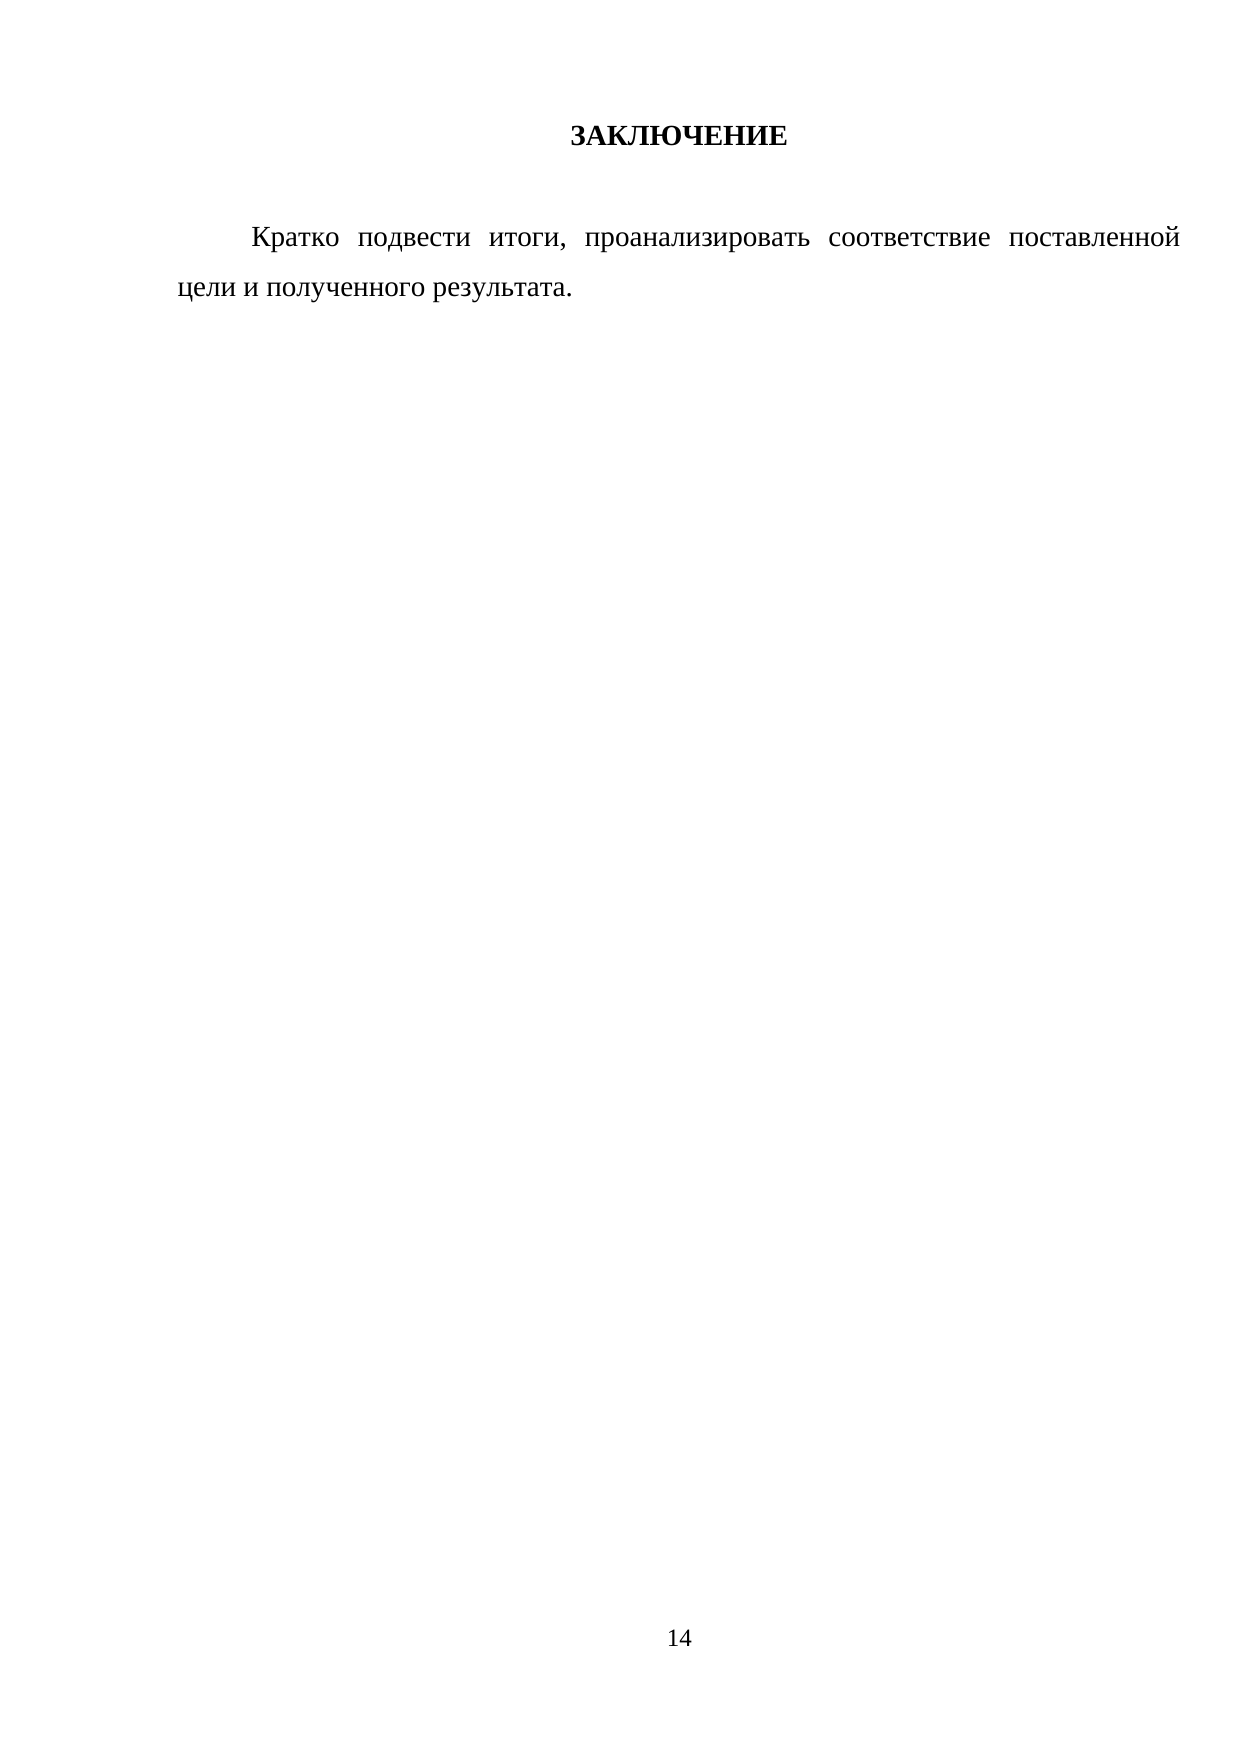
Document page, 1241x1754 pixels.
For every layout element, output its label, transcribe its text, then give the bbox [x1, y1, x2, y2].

text Кратко подвести итоги, проанализировать соответствие поставленной цели и полученного результата. [177, 219, 1181, 303]
text заключение [177, 118, 1181, 152]
